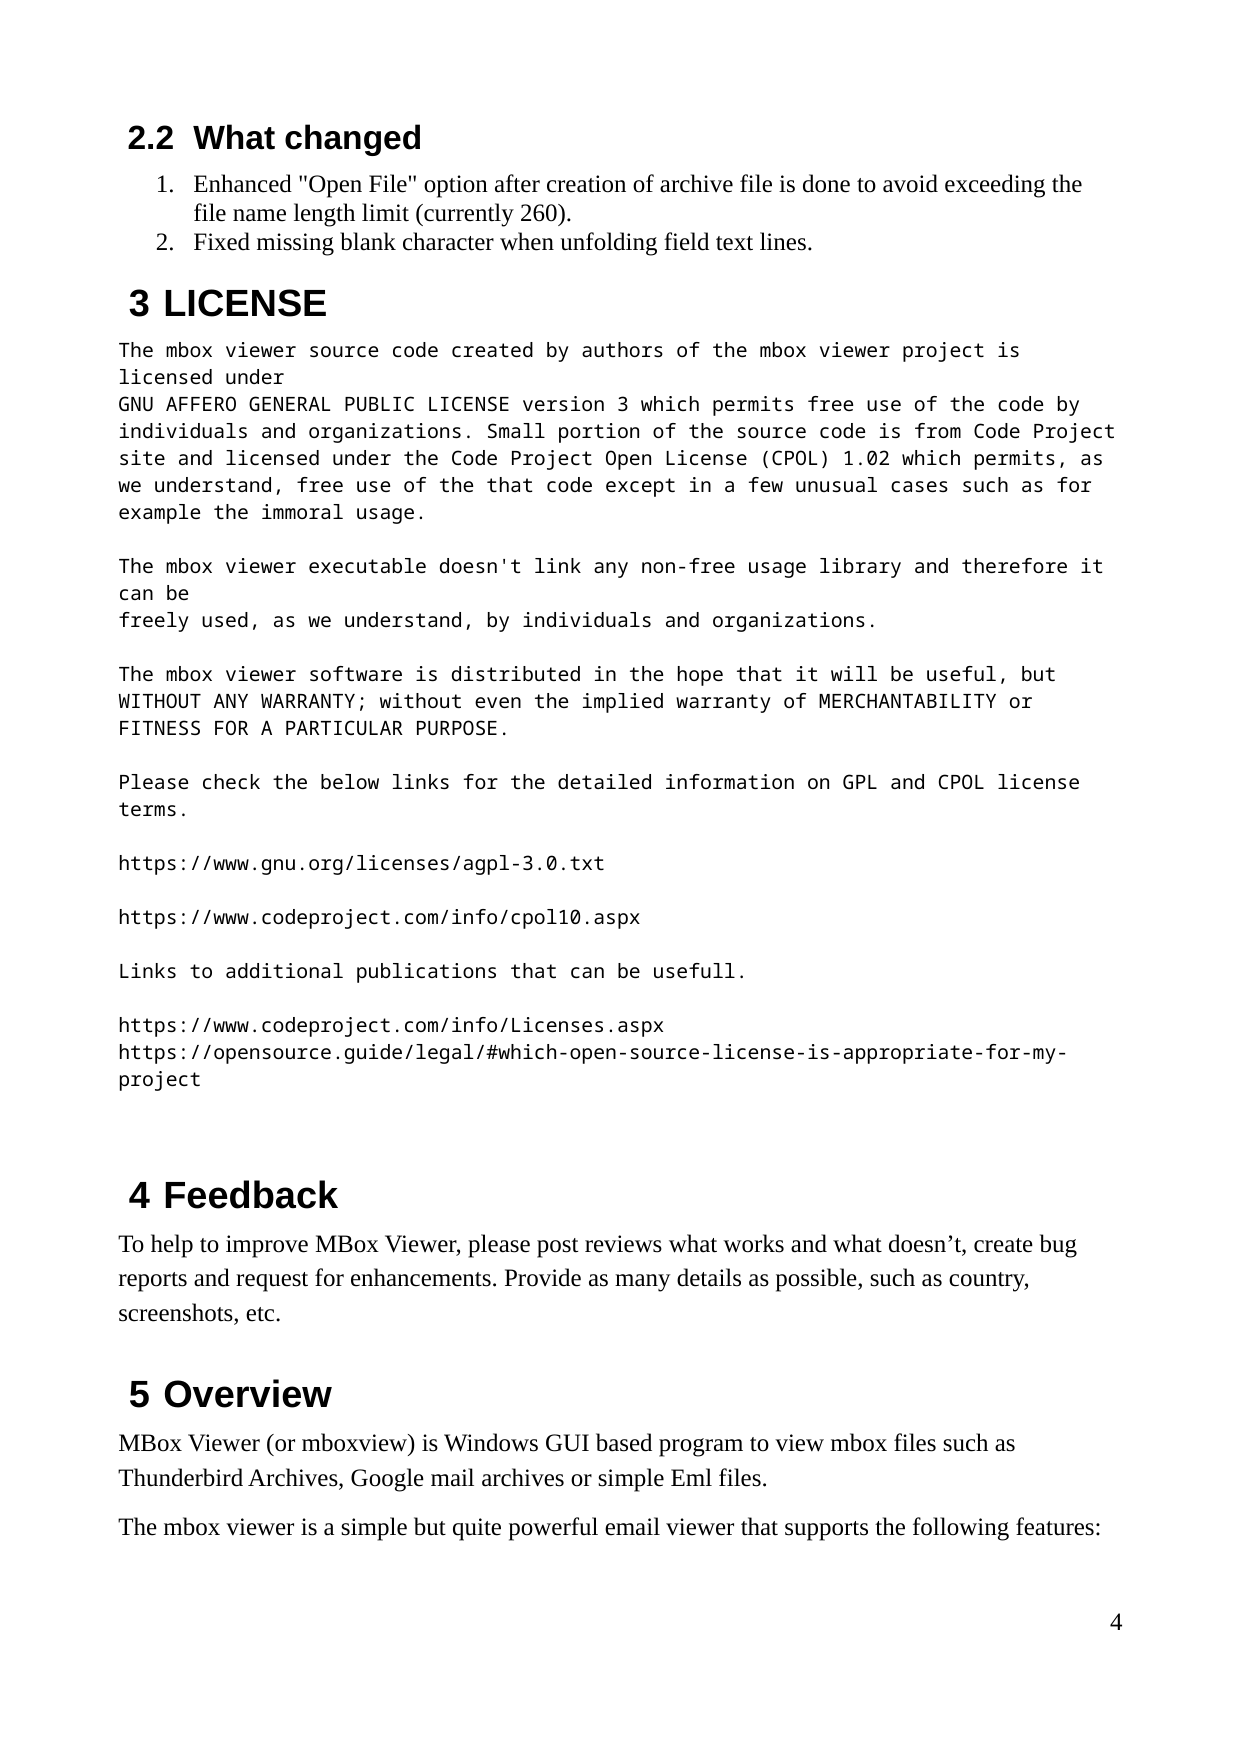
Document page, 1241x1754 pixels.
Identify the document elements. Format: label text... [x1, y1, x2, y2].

text freely used, as we understand, by individuals and organizations. [118, 606, 1122, 633]
text The mbox viewer software is distributed in the hope that it will be useful, but WITHOUT ANY WARRANTY; without even the implied warranty of MERCHANTABILITY or FITNESS FOR A PARTICULAR PURPOSE. [118, 660, 1122, 741]
subtitle LICENSE [118, 281, 1122, 324]
subtitle What changed [118, 118, 1122, 157]
text Links to additional publications that can be usefull. [118, 957, 1122, 984]
text https://www.codeproject.com/info/cpol10.aspx [118, 903, 1122, 930]
text The mbox viewer executable doesn't link any non-free usage library and therefore it can be [118, 552, 1122, 606]
text The mbox viewer source code created by authors of the mbox viewer project is licensed under [118, 337, 1122, 391]
subtitle Overview [118, 1372, 1122, 1416]
list Fixed missing blank character when unfolding field text lines. [156, 227, 1122, 256]
text https://www.codeproject.com/info/Licenses.aspx [118, 1011, 1122, 1038]
text Please check the below links for the detailed information on GPL and CPOL license terms. [118, 768, 1122, 822]
text The mbox viewer is a simple but quite powerful email viewer that supports the following features: [118, 1512, 1122, 1540]
text https://opensource.guide/legal/#which-open-source-license-is-appropriate-for-my-project [118, 1038, 1122, 1092]
subtitle Feedback [118, 1173, 1122, 1216]
text To help to improve MBox Viewer, please post reviews what works and what doesn’t, create bug reports and request for enhancements. Provide as many details as possible, such as country, screenshots, etc. [118, 1229, 1122, 1327]
list Enhanced "Open File" option after creation of archive file is done to avoid exceeding the file name length limit (currently 260). [156, 169, 1122, 227]
text MBox Viewer (or mboxview) is Windows GUI based program to view mbox files such as Thunderbird Archives, Google mail archives or simple Eml files. [118, 1428, 1122, 1491]
text GNU AFFERO GENERAL PUBLIC LICENSE version 3 which permits free use of the code by individuals and organizations. Small portion of the source code is from Code Project site and licensed under the Code Project Open License (CPOL) 1.02 which permits, as we understand, free use of the that code except in a few unusual cases such as for example the immoral usage. [118, 391, 1122, 526]
text https://www.gnu.org/licenses/agpl-3.0.txt [118, 849, 1122, 876]
